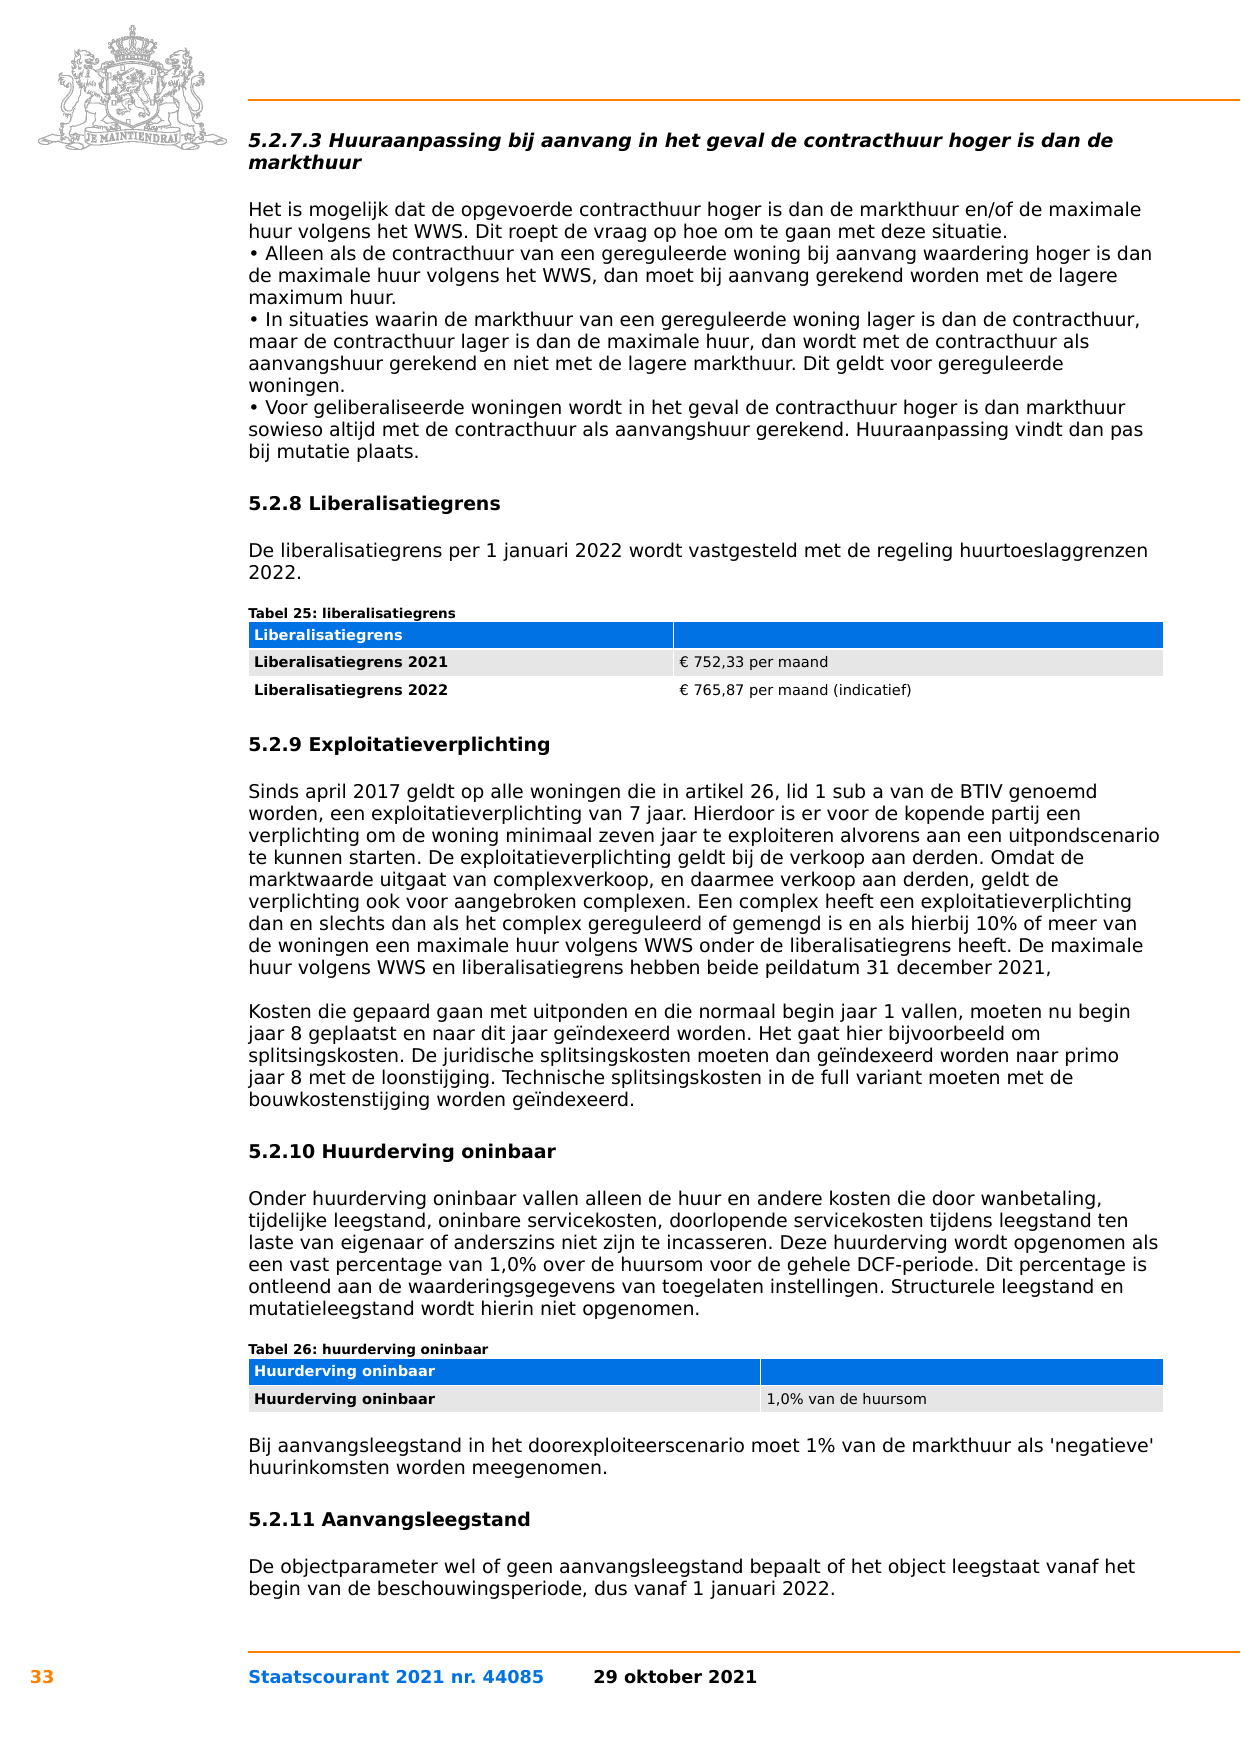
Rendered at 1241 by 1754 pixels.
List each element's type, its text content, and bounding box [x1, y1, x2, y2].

text Onder huurderving oninbaar vallen alleen de huur en andere kosten die door wanbetaling, tijdelijke leegstand, oninbare servicekosten, doorlopende servicekosten tijdens leegstand ten laste van eigenaar of anderszins niet zijn te incasseren. Deze huurderving wordt opgenomen als een vast percentage van 1,0% over de huursom voor de gehele DCF-periode. Dit percentage is ontleend aan de waarderingsgegevens van toegelaten instellingen. Structurele leegstand en mutatieleegstand wordt hierin niet opgenomen. [248, 1188, 1163, 1320]
text Kosten die gepaard gaan met uitponden en die normaal begin jaar 1 vallen, moeten nu begin jaar 8 geplaatst en naar dit jaar geïndexeerd worden. Het gaat hier bijvoorbeeld om splitsingskosten. De juridische splitsingskosten moeten dan geïndexeerd worden naar primo jaar 8 met de loonstijging. Technische splitsingskosten in de full variant moeten met de bouwkostenstijging worden geïndexeerd. [248, 1001, 1163, 1111]
subtitle 5.2.11 Aanvangsleegstand [248, 1509, 1163, 1531]
text De objectparameter wel of geen aanvangsleegstand bepaalt of het object leegstaat vanaf het begin van de beschouwingsperiode, dus vanaf 1 januari 2022. [248, 1556, 1163, 1600]
table_cell Liberalisatiegrens 2021 [249, 650, 673, 676]
table_cell Huurderving oninbaar [249, 1359, 760, 1385]
table_cell Liberalisatiegrens [249, 622, 673, 648]
table_cell 1,0% van de huursom [761, 1386, 1163, 1412]
text De liberalisatiegrens per 1 januari 2022 wordt vastgesteld met de regeling huurtoeslaggrenzen 2022. [248, 539, 1163, 583]
table_cell [761, 1359, 1163, 1385]
subtitle 5.2.7.3 Huuraanpassing bij aanvang in het geval de contracthuur hoger is dan de markthuur [248, 130, 1163, 174]
subtitle 5.2.10 Huurderving oninbaar [248, 1141, 1163, 1163]
table_cell € 752,33 per maand [674, 650, 1163, 676]
table_cell Liberalisatiegrens 2022 [249, 677, 673, 703]
table_cell € 765,87 per maand (indicatief) [674, 677, 1163, 703]
table_header Tabel 26: huurderving oninbaar [248, 1342, 1163, 1357]
text Bij aanvangsleegstand in het doorexploiteerscenario moet 1% van de markthuur als 'negatieve' huurinkomsten worden meegenomen. [248, 1435, 1163, 1479]
text Sinds april 2017 geldt op alle woningen die in artikel 26, lid 1 sub a van de BTIV genoemd worden, een exploitatieverplichting van 7 jaar. Hierdoor is er voor de kopende partij een verplichting om de woning minimaal zeven jaar te exploiteren alvorens aan een uitpondscenario te kunnen starten. De exploitatieverplichting geldt bij de verkoop aan derden. Omdat de marktwaarde uitgaat van complexverkoop, en daarmee verkoop aan derden, geldt de verplichting ook voor aangebroken complexen. Een complex heeft een exploitatieverplichting dan en slechts dan als het complex gereguleerd of gemengd is en als hierbij 10% of meer van de woningen een maximale huur volgens WWS onder de liberalisatiegrens heeft. De maximale huur volgens WWS en liberalisatiegrens hebben beide peildatum 31 december 2021, [248, 781, 1163, 979]
table_header Tabel 25: liberalisatiegrens [248, 605, 1163, 621]
text Het is mogelijk dat de opgevoerde contracthuur hoger is dan de markthuur en/of de maximale huur volgens het WWS. Dit roept de vraag op hoe om te gaan met deze situatie. [248, 199, 1163, 243]
table_cell Huurderving oninbaar [249, 1386, 760, 1412]
table_cell [674, 622, 1163, 648]
text • Alleen als de contracthuur van een gereguleerde woning bij aanvang waardering hoger is dan de maximale huur volgens het WWS, dan moet bij aanvang gerekend worden met de lagere maximum huur. [248, 243, 1163, 309]
subtitle 5.2.8 Liberalisatiegrens [248, 493, 1163, 514]
text • Voor geliberaliseerde woningen wordt in het geval de contracthuur hoger is dan markthuur sowieso altijd met de contracthuur als aanvangshuur gerekend. Huuraanpassing vindt dan pas bij mutatie plaats. [248, 397, 1163, 463]
picture [38, 25, 227, 150]
text • In situaties waarin de markthuur van een gereguleerde woning lager is dan de contracthuur, maar de contracthuur lager is dan de maximale huur, dan wordt met de contracthuur als aanvangshuur gerekend en niet met de lagere markthuur. Dit geldt voor gereguleerde woningen. [248, 309, 1163, 397]
subtitle 5.2.9 Exploitatieverplichting [248, 734, 1163, 756]
